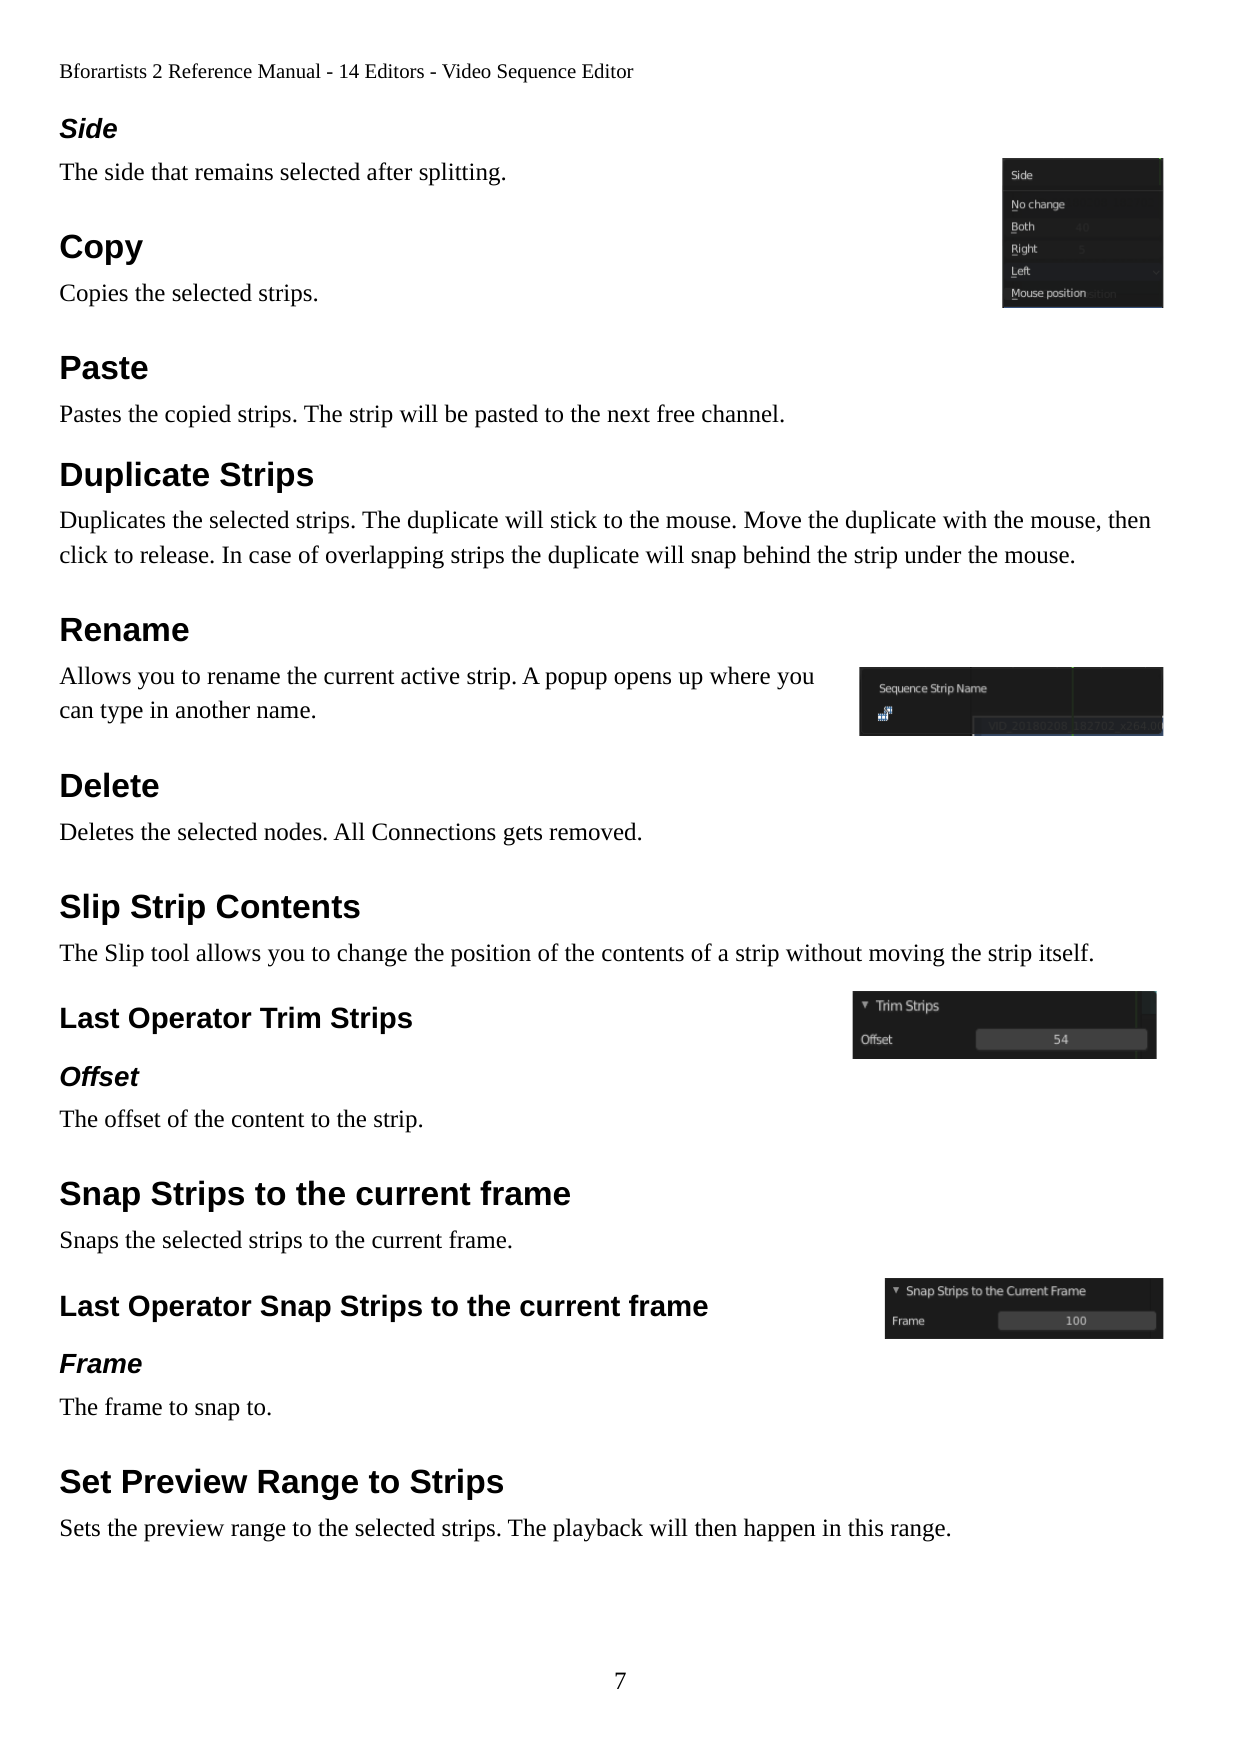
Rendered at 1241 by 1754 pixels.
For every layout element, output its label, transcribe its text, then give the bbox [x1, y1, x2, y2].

text The offset of the content to the strip. [59, 1104, 1181, 1133]
text Allows you to rename the current active strip. A popup opens up where you can type in another name. [59, 661, 1181, 724]
subtitle Last Operator Snap Strips to the current frame [59, 1289, 884, 1323]
text Duplicates the selected strips. The duplicate will stick to the mouse. Move the duplicate with the mouse, then click to release. In case of overlapping strips the duplicate will snap behind the strip under the mouse. [59, 506, 1181, 569]
text The side that remains selected after splitting. [59, 157, 1181, 186]
text Sets the preview range to the selected strips. The playback will then happen in this range. [59, 1513, 1181, 1542]
subtitle Duplicate Strips [59, 454, 1181, 493]
text Snaps the selected strips to the current frame. [59, 1225, 1181, 1254]
subtitle [1157, 1001, 1181, 1035]
picture [852, 991, 1157, 1059]
subtitle Frame [59, 1348, 1181, 1380]
subtitle Rename [59, 610, 1181, 648]
text Deletes the selected nodes. All Connections gets removed. [59, 817, 1181, 845]
subtitle Delete [59, 765, 1181, 804]
picture [884, 1278, 1164, 1339]
picture [1002, 158, 1164, 308]
text Copies the selected strips. [59, 278, 1002, 307]
subtitle [1164, 227, 1181, 266]
subtitle Side [59, 113, 1181, 144]
subtitle Snap Strips to the current frame [59, 1174, 1181, 1213]
subtitle Slip Strip Contents [59, 886, 1181, 925]
subtitle Last Operator Trim Strips [59, 1001, 852, 1035]
text Pastes the copied strips. The strip will be pasted to the next free channel. [59, 399, 1181, 428]
picture [859, 667, 1164, 736]
subtitle Set Preview Range to Strips [59, 1462, 1181, 1501]
subtitle Paste [59, 348, 1181, 387]
subtitle Copy [59, 227, 1002, 266]
subtitle Offset [59, 1060, 1181, 1092]
text The Slip tool allows you to change the position of the contents of a strip without moving the strip itself. [59, 938, 1181, 966]
text The frame to snap to. [59, 1392, 1181, 1421]
